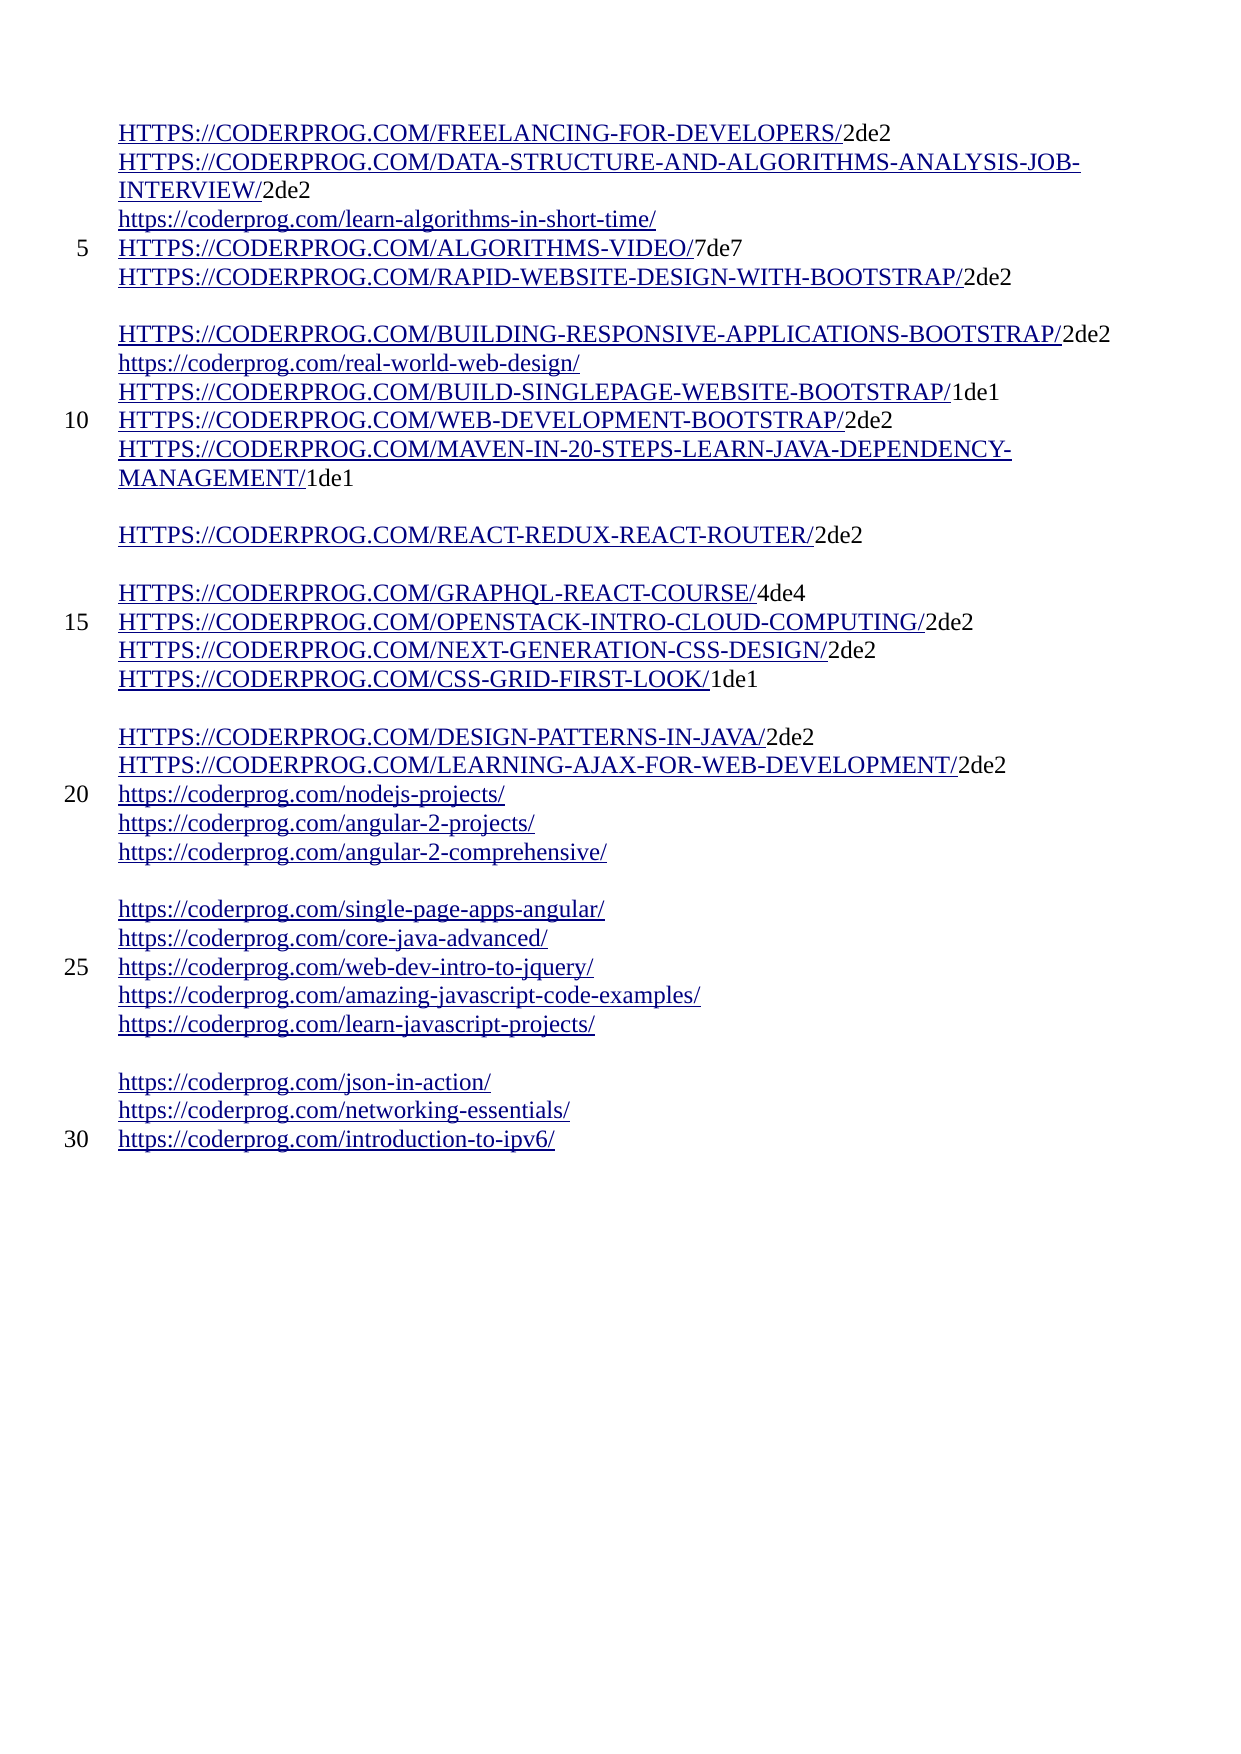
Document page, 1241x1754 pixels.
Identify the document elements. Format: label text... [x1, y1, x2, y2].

text HTTPS://CODERPROG.COM/FREELANCING-FOR-DEVELOPERS/2de2 [118, 118, 1122, 147]
text https://coderprog.com/angular-2-projects/ [118, 808, 1122, 837]
text HTTPS://CODERPROG.COM/OPENSTACK-INTRO-CLOUD-COMPUTING/2de2 [118, 607, 1122, 636]
text https://coderprog.com/networking-essentials/ [118, 1096, 1122, 1124]
text HTTPS://CODERPROG.COM/DATA-STRUCTURE-AND-ALGORITHMS-ANALYSIS-JOB-INTERVIEW/2de2 [118, 147, 1122, 204]
text HTTPS://CODERPROG.COM/BUILD-SINGLEPAGE-WEBSITE-BOOTSTRAP/1de1 [118, 377, 1122, 406]
text HTTPS://CODERPROG.COM/MAVEN-IN-20-STEPS-LEARN-JAVA-DEPENDENCY-MANAGEMENT/1de1 [118, 434, 1122, 492]
text https://coderprog.com/angular-2-comprehensive/ [118, 837, 1122, 866]
text https://coderprog.com/real-world-web-design/ [118, 348, 1122, 377]
text HTTPS://CODERPROG.COM/LEARNING-AJAX-FOR-WEB-DEVELOPMENT/2de2 [118, 751, 1122, 779]
text HTTPS://CODERPROG.COM/GRAPHQL-REACT-COURSE/4de4 [118, 578, 1122, 607]
text HTTPS://CODERPROG.COM/REACT-REDUX-REACT-ROUTER/2de2 [118, 521, 1122, 549]
text https://coderprog.com/nodejs-projects/ [118, 779, 1122, 808]
text HTTPS://CODERPROG.COM/BUILDING-RESPONSIVE-APPLICATIONS-BOOTSTRAP/2de2 [118, 319, 1122, 348]
text https://coderprog.com/learn-javascript-projects/ [118, 1009, 1122, 1038]
text https://coderprog.com/learn-algorithms-in-short-time/ [118, 204, 1122, 233]
text https://coderprog.com/single-page-apps-angular/ [118, 894, 1122, 923]
text HTTPS://CODERPROG.COM/RAPID-WEBSITE-DESIGN-WITH-BOOTSTRAP/2de2 [118, 262, 1122, 291]
text https://coderprog.com/introduction-to-ipv6/ [118, 1124, 1122, 1153]
text HTTPS://CODERPROG.COM/CSS-GRID-FIRST-LOOK/1de1 [118, 664, 1122, 693]
text HTTPS://CODERPROG.COM/DESIGN-PATTERNS-IN-JAVA/2de2 [118, 722, 1122, 751]
text https://coderprog.com/web-dev-intro-to-jquery/ [118, 952, 1122, 981]
text https://coderprog.com/core-java-advanced/ [118, 923, 1122, 952]
text HTTPS://CODERPROG.COM/ALGORITHMS-VIDEO/7de7 [118, 233, 1122, 262]
text https://coderprog.com/json-in-action/ [118, 1067, 1122, 1096]
text HTTPS://CODERPROG.COM/NEXT-GENERATION-CSS-DESIGN/2de2 [118, 636, 1122, 664]
text https://coderprog.com/amazing-javascript-code-examples/ [118, 981, 1122, 1009]
text HTTPS://CODERPROG.COM/WEB-DEVELOPMENT-BOOTSTRAP/2de2 [118, 406, 1122, 434]
